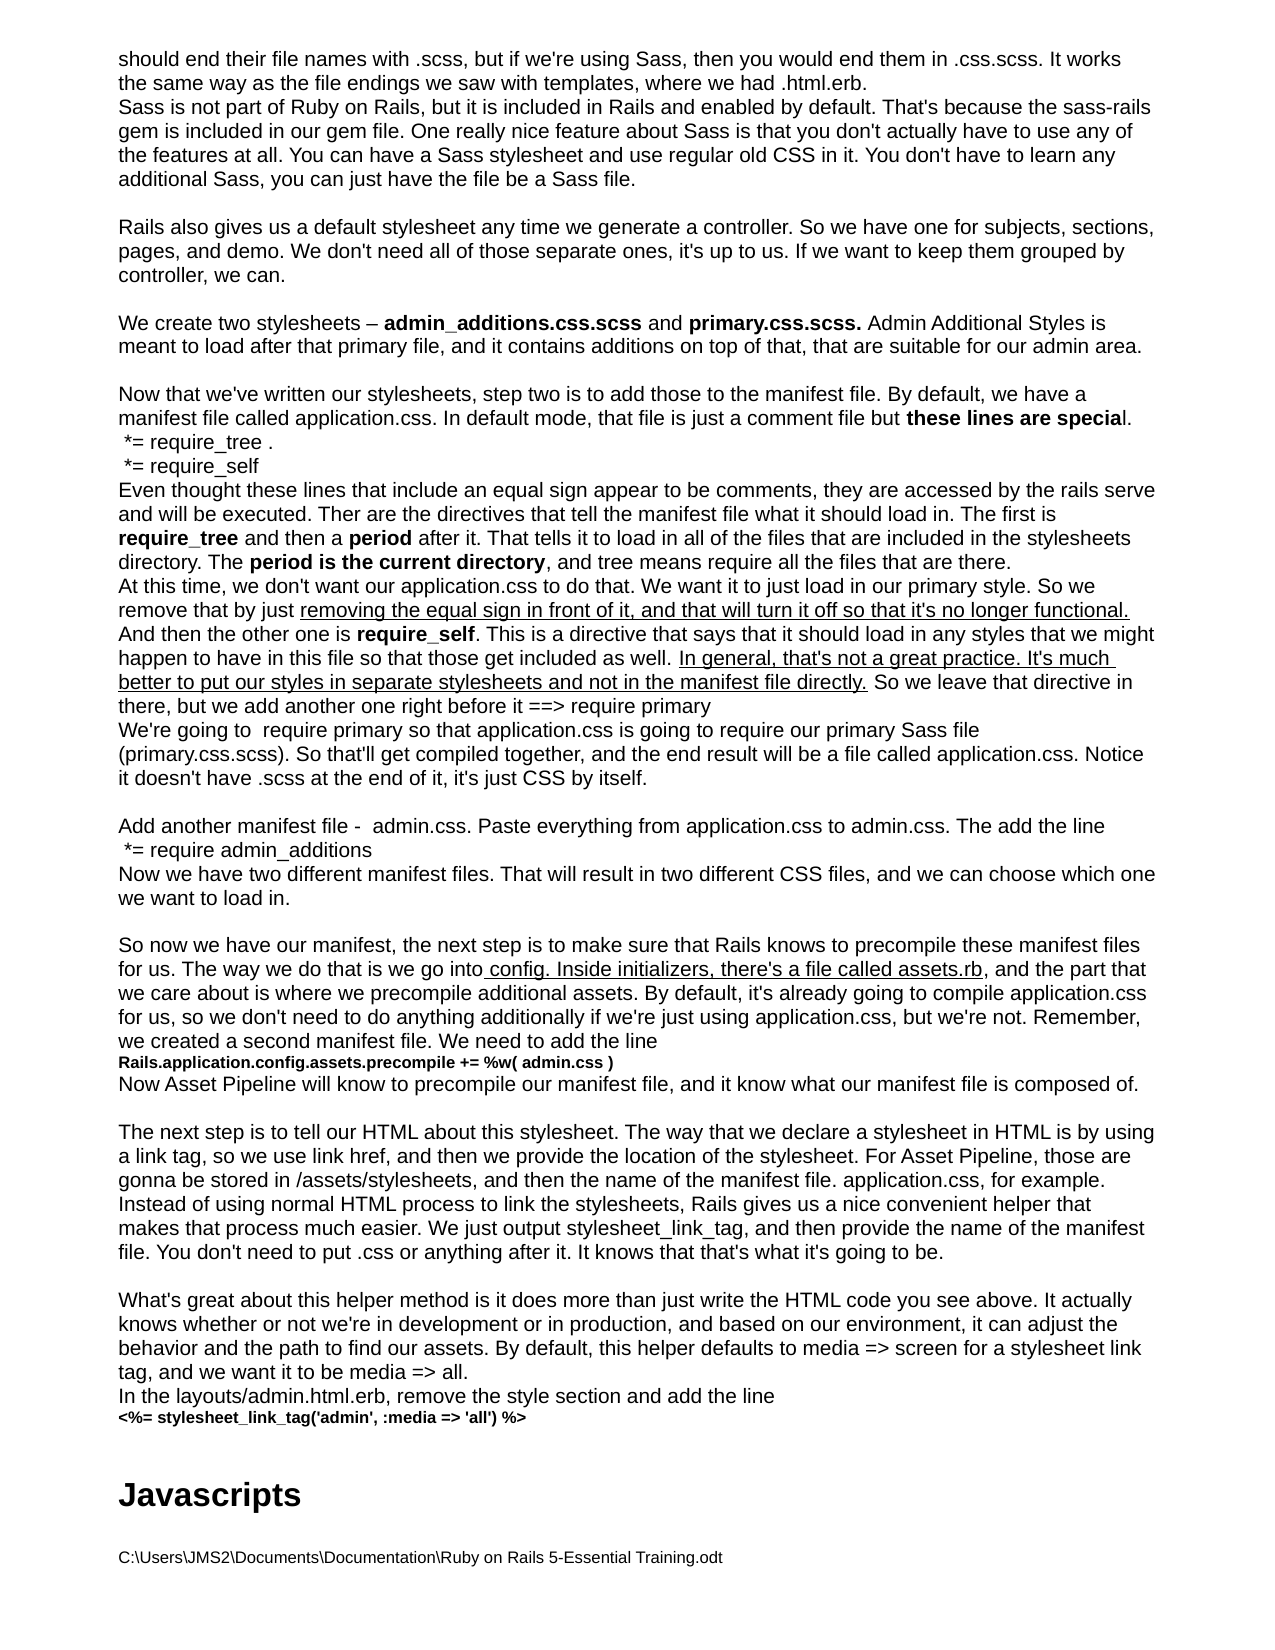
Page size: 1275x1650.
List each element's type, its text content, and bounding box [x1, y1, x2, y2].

text Now that we've written our stylesheets, step two is to add those to the manifest file. By default, we have a manifest file called application.css. In default mode, that file is just a comment file but these lines are special. [118, 382, 1157, 430]
text So now we have our manifest, the next step is to make sure that Rails knows to precompile these manifest files for us. The way we do that is we go into config. Inside initializers, there's a file called assets.rb, and the part that we care about is where we precompile additional assets. By default, it's already going to compile application.css for us, so we don't need to do anything additionally if we're just using application.css, but we're not. Remember, we created a second manifest file. We need to add the line [118, 933, 1157, 1053]
text Even thought these lines that include an equal sign appear to be comments, they are accessed by the rails serve and will be executed. Ther are the directives that tell the manifest file what it should load in. The first is require_tree and then a period after it. That tells it to load in all of the files that are included in the stylesheets directory. The period is the current directory, and tree means require all the files that are there. [118, 478, 1157, 574]
text Instead of using normal HTML process to link the stylesheets, Rails gives us a nice convenient helper that makes that process much easier. We just output stylesheet_link_tag, and then provide the name of the manifest file. You don't need to put .css or anything after it. It knows that that's what it's going to be. [118, 1192, 1157, 1264]
text We create two stylesheets – admin_additions.css.scss and primary.css.scss. Admin Additional Styles is meant to load after that primary file, and it contains additions on top of that, that are suitable for our admin area. [118, 310, 1157, 358]
subtitle Rails.application.config.assets.precompile += %w( admin.css ) [118, 1053, 1157, 1072]
text *= require_tree . *= require_self [118, 430, 1157, 478]
text In the layouts/admin.html.erb, remove the style section and add the line [118, 1384, 1157, 1408]
subtitle <%= stylesheet_link_tag('admin', :media => 'all') %> [118, 1408, 1157, 1427]
text Add another manifest file - admin.css. Paste everything from application.css to admin.css. The add the line [118, 813, 1157, 837]
text Now Asset Pipeline will know to precompile our manifest file, and it know what our manifest file is composed of. [118, 1072, 1157, 1096]
subtitle Javascripts [118, 1475, 1157, 1513]
text Sass is not part of Ruby on Rails, but it is included in Rails and enabled by default. That's because the sass-rails gem is included in our gem file. One really nice feature about Sass is that you don't actually have to use any of the features at all. You can have a Sass stylesheet and use regular old CSS in it. You don't have to learn any additional Sass, you can just have the file be a Sass file. [118, 95, 1157, 191]
text What's great about this helper method is it does more than just write the HTML code you see above. It actually knows whether or not we're in development or in production, and based on our environment, it can adjust the behavior and the path to find our assets. By default, this helper defaults to media => screen for a stylesheet link tag, and we want it to be media => all. [118, 1288, 1157, 1384]
text The next step is to tell our HTML about this stylesheet. The way that we declare a stylesheet in HTML is by using a link tag, so we use link href, and then we provide the location of the stylesheet. For Asset Pipeline, those are gonna be stored in /assets/stylesheets, and then the name of the manifest file. application.css, for example. [118, 1120, 1157, 1192]
text Rails also gives us a default stylesheet any time we generate a controller. So we have one for subjects, sections, pages, and demo. We don't need all of those separate ones, it's up to us. If we want to keep them grouped by controller, we can. [118, 214, 1157, 286]
text *= require admin_additions [118, 837, 1157, 861]
text We're going to require primary so that application.css is going to require our primary Sass file (primary.css.scss). So that'll get compiled together, and the end result will be a file called application.css. Notice it doesn't have .scss at the end of it, it's just CSS by itself. [118, 718, 1157, 789]
text Now we have two different manifest files. That will result in two different CSS files, and we can choose which one we want to load in. [118, 861, 1157, 909]
text At this time, we don't want our application.css to do that. We want it to just load in our primary style. So we remove that by just removing the equal sign in front of it, and that will turn it off so that it's no longer functional. And then the other one is require_self. This is a directive that says that it should load in any styles that we might happen to have in this file so that those get included as well. In general, that's not a great practice. It's much better to put our styles in separate stylesheets and not in the manifest file directly. So we leave that directive in there, but we add another one right before it ==> require primary [118, 574, 1157, 718]
text should end their file names with .scss, but if we're using Sass, then you would end them in .css.scss. It works the same way as the file endings we saw with templates, where we had .html.erb. [118, 47, 1157, 95]
